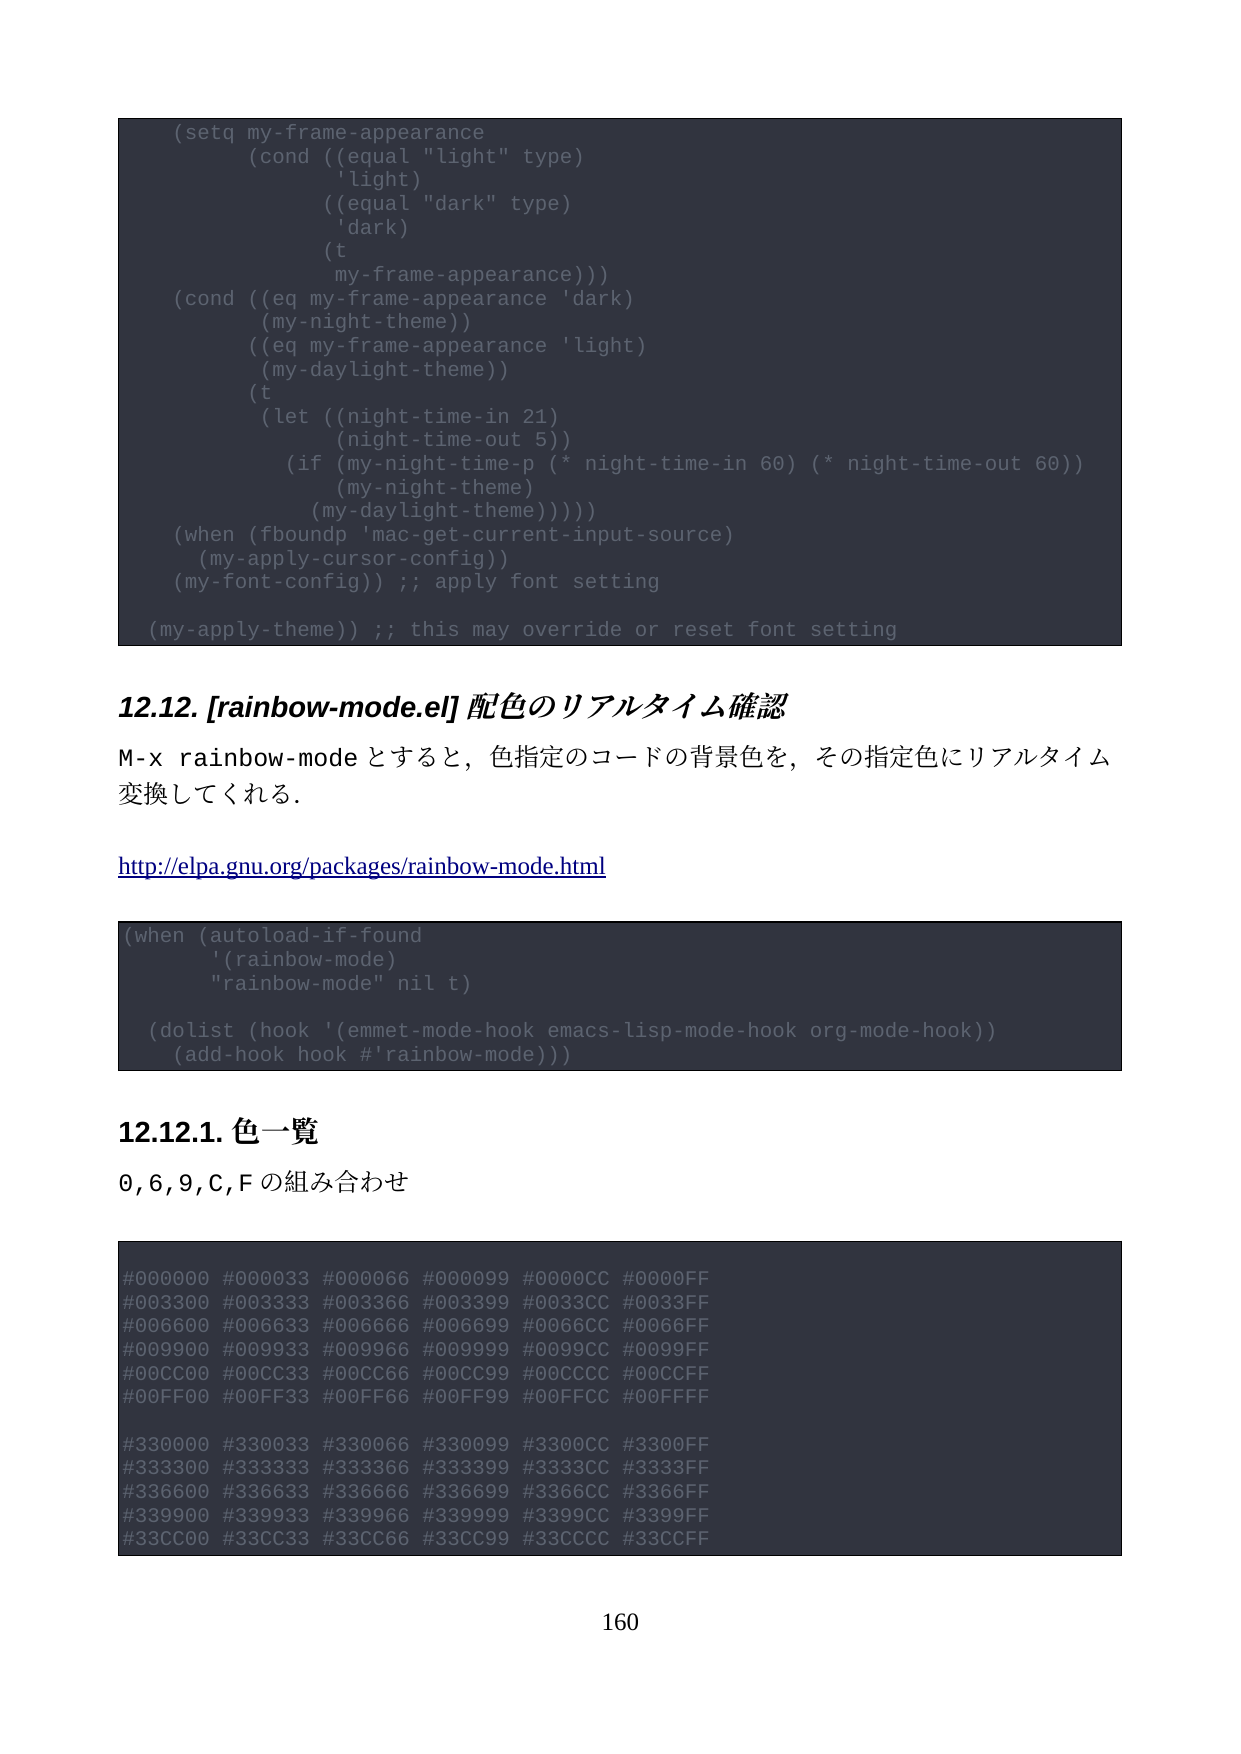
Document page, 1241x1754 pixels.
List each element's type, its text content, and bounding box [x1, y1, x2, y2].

text 'dark) [119, 213, 1121, 236]
text (setq my-frame-appearance [119, 119, 1121, 142]
text #330000 #330033 #330066 #330099 #3300CC #3300FF [119, 1430, 1121, 1453]
subtitle [rainbow-mode.el] 配色のリアルタイム確認 [118, 684, 1122, 726]
text (cond ((equal "light" type) [119, 142, 1121, 165]
text (let ((night-time-in 21) [119, 402, 1121, 426]
text http://elpa.gnu.org/packages/rainbow-mode.html [118, 851, 1122, 909]
text (my-night-theme) [119, 473, 1121, 496]
text (dolist (hook '(emmet-mode-hook emacs-lisp-mode-hook org-mode-hook)) [119, 1016, 1121, 1040]
text #00CC00 #00CC33 #00CC66 #00CC99 #00CCCC #00CCFF [119, 1359, 1121, 1382]
text (my-night-theme)) [119, 307, 1121, 331]
text (my-apply-theme)) ;; this may override or reset font setting [119, 615, 1121, 645]
text #00FF00 #00FF33 #00FF66 #00FF99 #00FFCC #00FFFF [119, 1382, 1121, 1406]
text ((eq my-frame-appearance 'light) [119, 331, 1121, 354]
text (when (autoload-if-found [119, 923, 1121, 945]
text (my-daylight-theme))))) [119, 496, 1121, 520]
text (my-daylight-theme)) [119, 354, 1121, 378]
text (t [119, 236, 1121, 260]
text #333300 #333333 #333366 #333399 #3333CC #3333FF [119, 1453, 1121, 1477]
text (night-time-out 5)) [119, 426, 1121, 449]
text (if (my-night-time-p (* night-time-in 60) (* night-time-out 60)) [119, 449, 1121, 473]
text (my-apply-cursor-config)) [119, 544, 1121, 567]
text #339900 #339933 #339966 #339999 #3399CC #3399FF [119, 1501, 1121, 1524]
text (t [119, 378, 1121, 402]
text M-x rainbow-mode とすると，色指定のコードの背景色を，その指定色にリアルタイム変換してくれる． [118, 738, 1122, 839]
text #006600 #006633 #006666 #006699 #0066CC #0066FF [119, 1311, 1121, 1335]
text 'light) [119, 165, 1121, 189]
text #336600 #336633 #336666 #336699 #3366CC #3366FF [119, 1477, 1121, 1501]
text #33CC00 #33CC33 #33CC66 #33CC99 #33CCCC #33CCFF [119, 1524, 1121, 1555]
text ((equal "dark" type) [119, 189, 1121, 213]
text (cond ((eq my-frame-appearance 'dark) [119, 284, 1121, 307]
text '(rainbow-mode) [119, 945, 1121, 969]
text #000000 #000033 #000066 #000099 #0000CC #0000FF [119, 1264, 1121, 1288]
text (add-hook hook #'rainbow-mode))) [119, 1040, 1121, 1070]
text #009900 #009933 #009966 #009999 #0099CC #0099FF [119, 1335, 1121, 1359]
text (my-font-config)) ;; apply font setting [119, 567, 1121, 591]
text #003300 #003333 #003366 #003399 #0033CC #0033FF [119, 1288, 1121, 1311]
text (when (fboundp 'mac-get-current-input-source) [119, 520, 1121, 544]
text 0,6,9,C,F の組み合わせ [118, 1163, 1122, 1228]
subtitle 色一覧 [118, 1109, 1122, 1151]
text my-frame-appearance))) [119, 260, 1121, 284]
text "rainbow-mode" nil t) [119, 969, 1121, 992]
